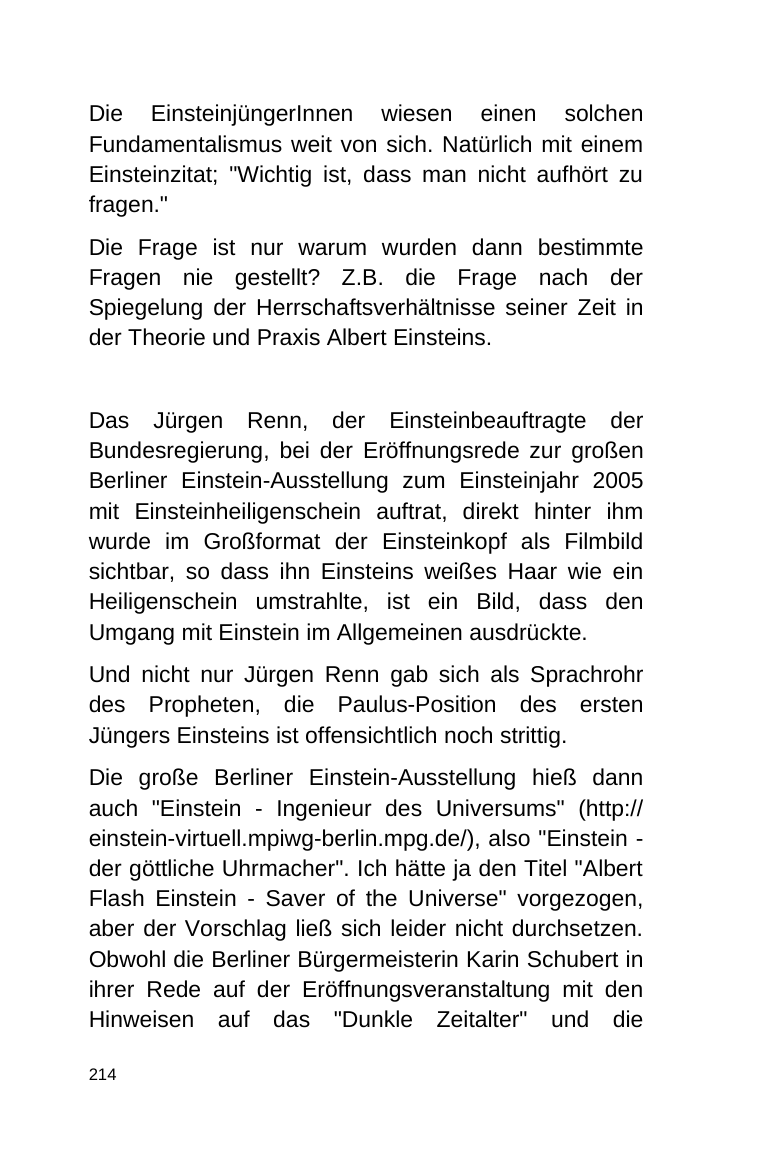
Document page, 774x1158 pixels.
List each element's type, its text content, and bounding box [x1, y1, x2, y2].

text Das Jürgen Renn, der Einsteinbeauftragte der Bundesregierung, bei der Eröffnungsrede zur großen Berliner Einstein-Ausstellung zum Einsteinjahr 2005 mit Einsteinheiligenschein auftrat, direkt hinter ihm wurde im Großformat der Einsteinkopf als Filmbild sichtbar, so dass ihn Einsteins weißes Haar wie ein Heiligenschein umstrahlte, ist ein Bild, dass den Umgang mit Einstein im Allgemeinen ausdrückte. [88, 407, 644, 645]
text Die große Berliner Einstein-Ausstellung hieß dann auch "Einstein - Ingenieur des Universums" (http:// einstein-virtuell.mpiwg-berlin.mpg.de/), also "Einstein - der göttliche Uhrmacher". Ich hätte ja den Titel "Albert Flash Einstein - Saver of the Universe" vorgezogen, aber der Vorschlag ließ sich leider nicht durchsetzen. Obwohl die Berliner Bürgermeisterin Karin Schubert in ihrer Rede auf der Eröffnungsveranstaltung mit den Hinweisen auf das "Dunkle Zeitalter" und die [88, 764, 644, 1032]
text Und nicht nur Jürgen Renn gab sich als Sprachrohr des Propheten, die Paulus-Position des ersten Jüngers Einsteins ist offensichtlich noch strittig. [88, 661, 644, 748]
text Die Frage ist nur warum wurden dann bestimmte Fragen nie gestellt? Z.B. die Frage nach der Spiegelung der Herrschaftsverhältnisse seiner Zeit in der Theorie und Praxis Albert Einsteins. [88, 234, 644, 351]
text Die EinsteinjüngerInnen wiesen einen solchen Fundamentalismus weit von sich. Natürlich mit einem Einsteinzitat; "Wichtig ist, dass man nicht aufhört zu fragen." [88, 100, 644, 217]
